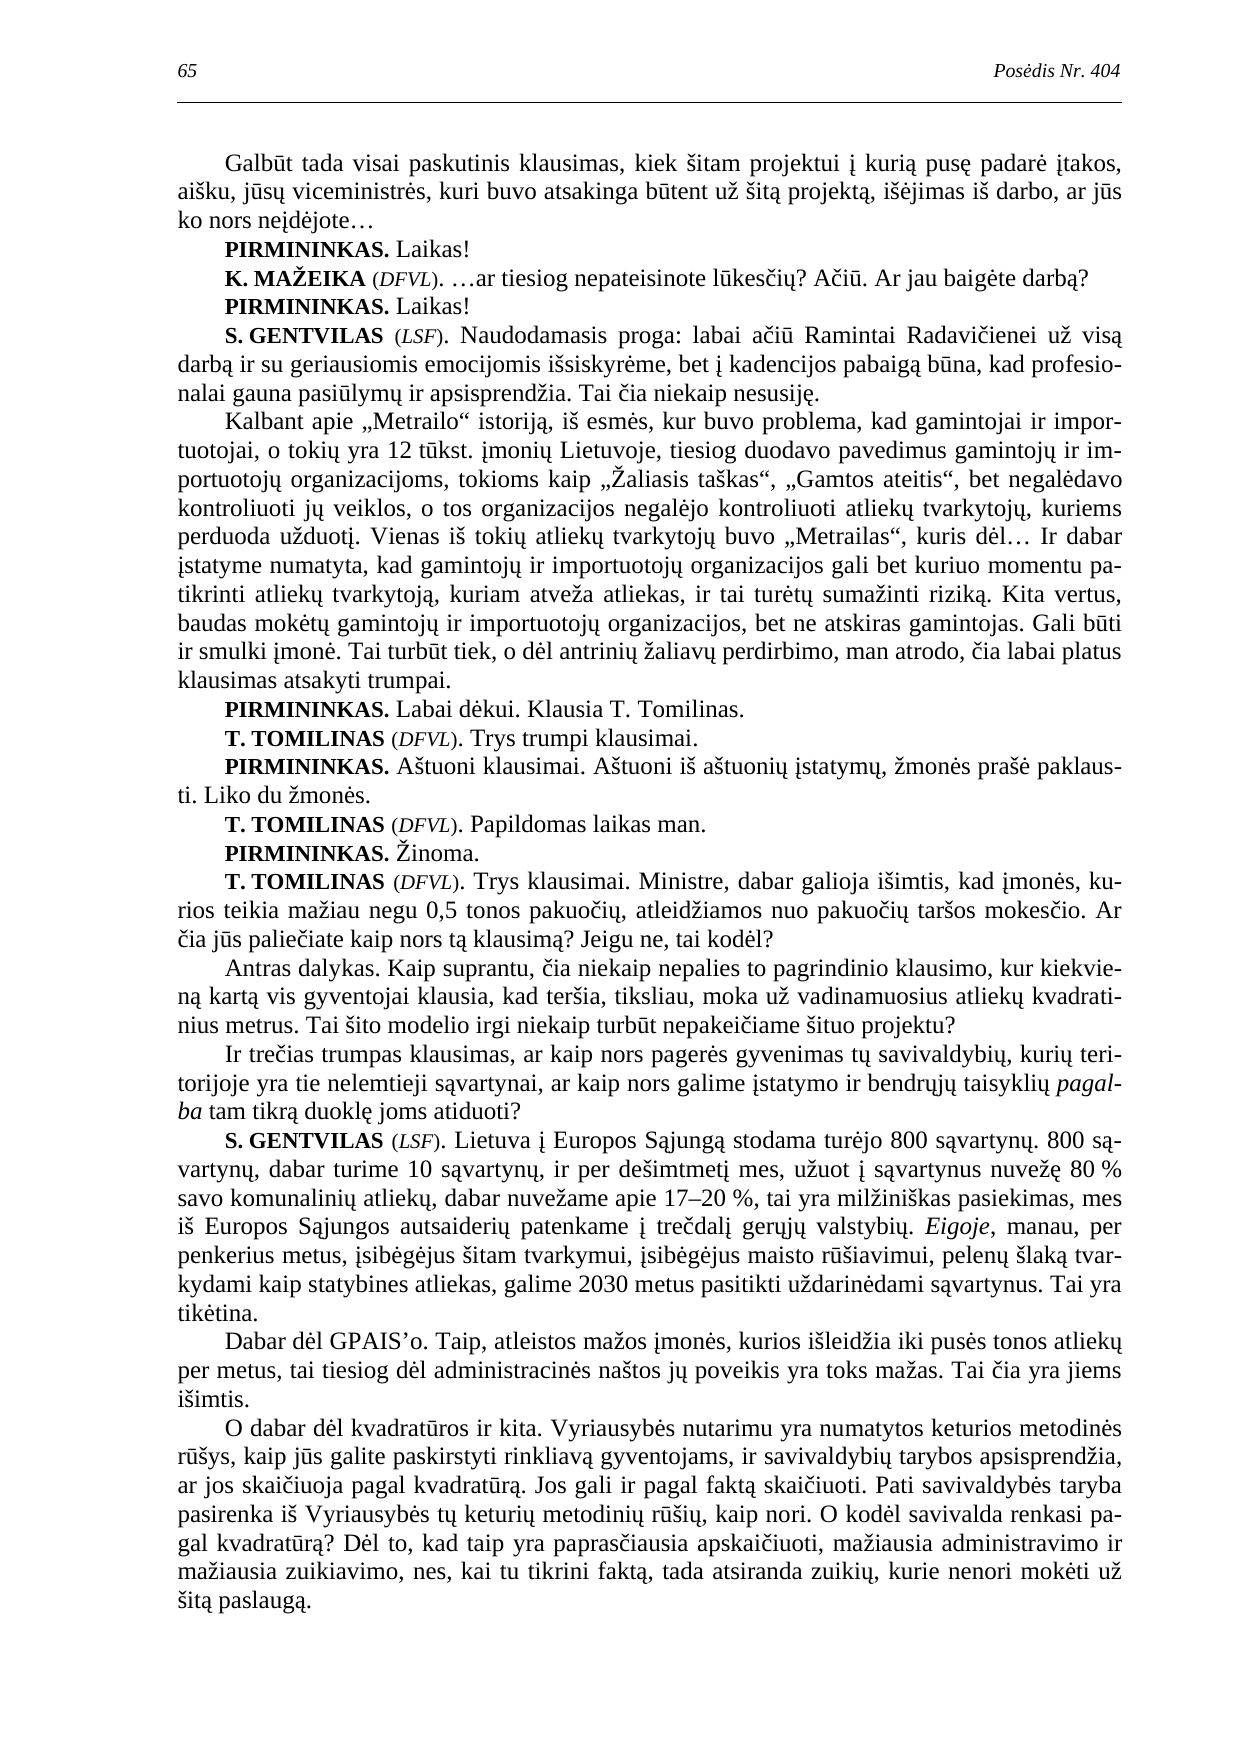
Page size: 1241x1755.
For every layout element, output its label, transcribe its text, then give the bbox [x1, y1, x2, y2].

text T. TOMILINAS (DFVL). Trys trum­pi klau­si­mai. [177, 723, 1122, 751]
text PIRMININKAS. Ži­no­ma. [177, 838, 1122, 866]
text T. TOMILINAS (DFVL). Trys klau­si­mai. Mi­nist­re, da­bar ga­lio­ja iš­im­tis, kad įmo­nės, ku­rios tei­kia ma­žiau ne­gu 0,5 to­nos pa­kuo­čių, at­lei­džia­mos nuo pa­kuo­čių tar­šos mo­kes­čio. Ar čia jūs pa­lie­čia­te kaip nors tą klau­si­mą? Jei­gu ne, tai ko­dėl? [177, 866, 1122, 953]
text Ir tre­čias trum­pas klau­si­mas, ar kaip nors pa­ge­rės gy­ve­ni­mas tų sa­vi­val­dy­bių, ku­rių te­ri­to­ri­jo­je yra tie ne­lem­tie­ji są­var­ty­nai, ar kaip nors ga­li­me įsta­ty­mo ir ben­drų­jų tai­syk­lių pa­gal­ba tam tik­rą duok­lę joms ati­duo­ti? [177, 1039, 1122, 1125]
text PIRMININKAS. Lai­kas! [177, 291, 1122, 320]
text PIRMININKAS. Aš­tuo­ni klau­si­mai. Aš­tuo­ni iš aš­tuo­nių įsta­ty­mų, žmo­nės pra­šė pa­klaus­ti. Li­ko du žmo­nės. [177, 751, 1122, 809]
text Ant­ras da­ly­kas. Kaip su­pran­tu, čia nie­kaip ne­pa­lies to pa­grin­di­nio klau­si­mo, kur kiek­vie­ną kar­tą vis gy­ven­to­jai klau­sia, kad ter­šia, tiks­liau, mo­ka už va­di­na­muo­sius at­lie­kų kvad­ra­ti­nius met­rus. Tai ši­to mo­de­lio ir­gi nie­kaip tur­būt ne­pa­kei­čia­me ši­tuo pro­jek­tu? [177, 953, 1122, 1039]
text S. GENTVILAS (LSF). Lie­tu­va į Eu­ro­pos Są­jun­gą sto­da­ma tu­rė­jo 800 są­var­ty­nų. 800 są­var­ty­nų, da­bar tu­ri­me 10 są­var­ty­nų, ir per de­šimt­me­tį mes, užuot į są­var­ty­nus nu­ve­žę 80 % sa­vo ko­mu­na­li­nių at­lie­kų, da­bar nu­ve­ža­me apie 17–20 %, tai yra mil­ži­niš­kas pa­sie­ki­mas, mes iš Eu­ro­pos Są­jun­gos aut­sai­de­rių pa­ten­ka­me į treč­da­lį ge­rų­jų vals­ty­bių. Ei­go­je, ma­nau, per pen­ke­rius me­tus, įsi­bė­gė­jus ši­tam tvar­ky­mui, įsi­bė­gė­jus mais­to rū­šia­vi­mui, pe­le­nų šla­ką tvar­ky­da­mi kaip sta­ty­bi­nes at­lie­kas, ga­li­me 2030 me­tus pa­si­tik­ti už­da­ri­nė­da­mi są­var­ty­nus. Tai yra ti­kė­ti­na. [177, 1125, 1122, 1326]
text S. GENTVILAS (LSF). Nau­do­da­ma­sis pro­ga: la­bai ačiū Ra­min­tai Ra­da­vi­čie­nei už vi­są dar­bą ir su ge­riau­sio­mis emo­ci­jo­mis iš­si­sky­rė­me, bet į ka­den­ci­jos pa­bai­gą bū­na, kad pro­fe­sio­na­lai gau­na pa­siū­ly­mų ir ap­si­spren­džia. Tai čia nie­kaip ne­su­si­ję. [177, 320, 1122, 406]
text K. MAŽEIKA (DFVL). …ar tie­siog ne­pa­tei­si­no­te lū­kes­čių? Ačiū. Ar jau bai­gė­te dar­bą? [177, 263, 1122, 291]
text Kal­bant apie „Met­rai­lo“ is­to­ri­ją, iš es­mės, kur bu­vo pro­ble­ma, kad ga­min­to­jai ir im­por­tuo­to­jai, o to­kių yra 12 tūkst. įmo­nių Lie­tu­vo­je, tie­siog duo­da­vo pa­ve­di­mus ga­min­to­jų ir im­por­tuo­to­jų or­ga­ni­za­ci­joms, to­kioms kaip „Ža­lia­sis taš­kas“, „Gam­tos at­ei­tis“, bet ne­ga­lė­da­vo kon­tro­liuo­ti jų veik­los, o tos or­ga­ni­za­ci­jos ne­ga­lė­jo kon­tro­liuo­ti at­lie­kų tvar­ky­to­jų, ku­riems per­duo­da už­duo­tį. Vie­nas iš to­kių at­lie­kų tvar­ky­to­jų bu­vo „Met­rai­las“, ku­ris dėl… Ir da­bar įsta­ty­me nu­ma­ty­ta, kad ga­min­to­jų ir im­por­tuo­to­jų or­ga­ni­za­ci­jos ga­li bet ku­riuo mo­men­tu pa­tik­rin­ti at­lie­kų tvar­ky­to­ją, ku­riam at­ve­ža at­lie­kas, ir tai tu­rė­tų su­ma­žin­ti ri­zi­ką. Ki­ta ver­tus, bau­das mo­kė­tų ga­min­to­jų ir im­por­tuo­to­jų or­ga­ni­za­ci­jos, bet ne at­ski­ras ga­min­to­jas. Ga­li bū­ti ir smul­ki įmo­nė. Tai tur­būt tiek, o dėl ant­ri­nių ža­lia­vų per­dir­bi­mo, man at­ro­do, čia la­bai pla­tus klau­si­mas at­sa­ky­ti trum­pai. [177, 406, 1122, 694]
text Da­bar dėl GPAIS’o. Taip, at­leis­tos ma­žos įmo­nės, ku­rios iš­lei­džia iki pu­sės to­nos at­lie­kų per me­tus, tai tie­siog dėl ad­mi­nist­ra­ci­nės naš­tos jų po­vei­kis yra toks ma­žas. Tai čia yra jiems iš­im­tis. [177, 1326, 1122, 1413]
text T. TOMILINAS (DFVL). Pa­pil­do­mas lai­kas man. [177, 809, 1122, 838]
text PIRMININKAS. Lai­kas! [177, 234, 1122, 263]
text O da­bar dėl kvad­ra­tū­ros ir ki­ta. Vy­riau­sy­bės nu­ta­ri­mu yra nu­ma­ty­tos ke­tu­rios me­to­di­nės rū­šys, kaip jūs ga­li­te pa­skirs­ty­ti rin­klia­vą gy­ven­to­jams, ir sa­vi­val­dy­bių ta­ry­bos ap­si­spren­džia, ar jos skai­čiuo­ja pa­gal kvad­ra­tū­rą. Jos ga­li ir pa­gal fak­tą skai­čiuo­ti. Pa­ti sa­vi­val­dy­bės ta­ry­ba pa­si­ren­ka iš Vy­riau­sy­bės tų ke­tu­rių me­to­di­nių rū­šių, kaip no­ri. O ko­dėl sa­vi­val­da ren­ka­si pa­gal kvad­ra­tū­rą? Dėl to, kad taip yra pa­pras­čiau­sia ap­skai­čiuo­ti, ma­žiau­sia ad­mi­nist­ra­vi­mo ir ma­žiau­sia zui­kia­vi­mo, nes, kai tu tik­ri­ni fak­tą, ta­da at­si­ran­da zui­kių, ku­rie ne­no­ri mo­kė­ti už ši­tą pa­slau­gą. [177, 1413, 1122, 1614]
text PIRMININKAS. La­bai dė­kui. Klau­sia T. To­mi­li­nas. [177, 694, 1122, 723]
text Gal­būt ta­da vi­sai pas­ku­ti­nis klau­si­mas, kiek ši­tam pro­jek­tui į ku­rią pu­sę pa­da­rė įta­kos, aiš­ku, jū­sų vi­ce­mi­nist­rės, ku­ri bu­vo at­sa­kin­ga bū­tent už ši­tą pro­jek­tą, iš­ėji­mas iš dar­bo, ar jūs ko nors ne­įdė­jo­te… [177, 148, 1122, 234]
